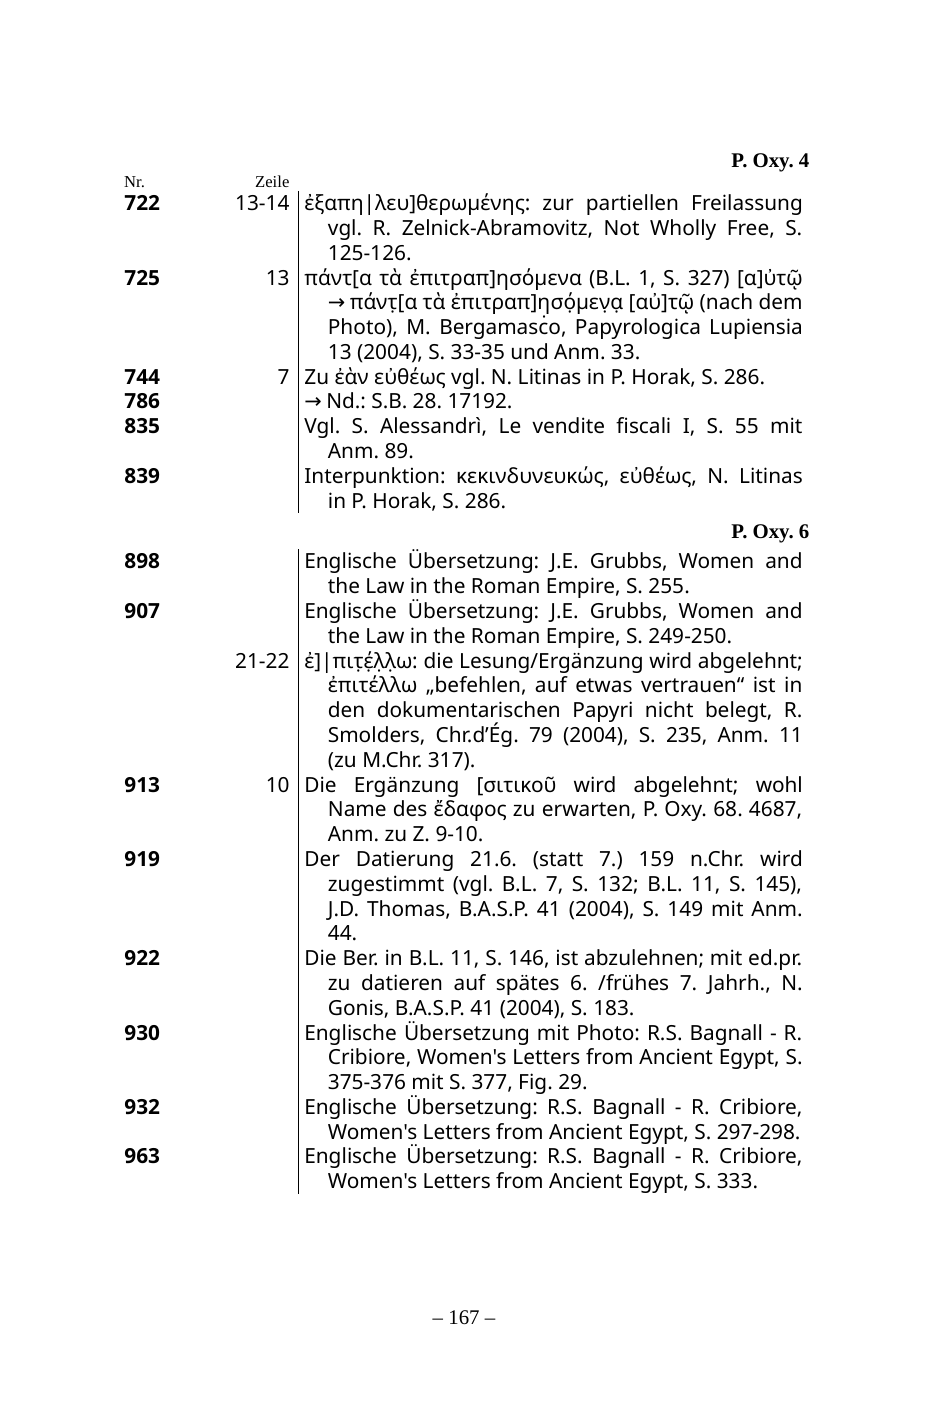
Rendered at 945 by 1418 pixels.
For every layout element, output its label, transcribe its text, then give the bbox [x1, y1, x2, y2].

table_cell 919 [118, 847, 298, 946]
table_cell πάντ[α τὰ ἐπιτραπ]ησόμενα (B.L. 1, S. 327) [α]ὐτῷ → πάντ̣[α τὰ ἐπιτραπ]η̣σό̣μεν̣α̣ [αὐ]τῷ (nach dem Photo), M. Bergamasco, Papyrologica Lupiensia 13 (2004), S. 33-35 und Anm. 33. [299, 265, 809, 364]
table_cell 839 [118, 464, 298, 513]
table_cell 10 [207, 772, 298, 847]
table_cell 7 [207, 364, 298, 389]
table_cell 907 [118, 599, 298, 648]
table_cell 963 [118, 1144, 298, 1194]
table_cell Englische Übersetzung: R.S. Bagnall - R. Cribiore, Women's Letters from Ancient Egypt, S. 333. [299, 1144, 809, 1194]
table_cell → Nd.: S.B. 28. 17192. [299, 389, 809, 414]
table_header 898 [118, 549, 298, 599]
table_cell [118, 648, 207, 772]
table_cell 744 [118, 364, 207, 389]
table_cell Der Datierung 21.6. (statt 7.) 159 n.Chr. wird zugestimmt (vgl. B.L. 7, S. 132; B.L. 11, S. 145), J.D. Thomas, B.A.S.P. 41 (2004), S. 149 mit Anm. 44. [299, 847, 809, 946]
table_cell Vgl. S. Alessandrì, Le vendite fiscali I, S. 55 mit Anm. 89. [299, 414, 809, 463]
table_cell Zu ἐὰν εὐθέως vgl. N. Litinas in P. Horak, S. 286. [299, 364, 809, 389]
table_cell ἐξαπη|λευ]θερωμένης: zur partiellen Freilassung vgl. R. Zelnick-Abramovitz, Not Wholly Free, S. 125-126. [299, 191, 809, 265]
table_cell Englische Übersetzung: R.S. Bagnall - R. Cribiore, Women's Letters from Ancient Egypt, S. 297-298. [299, 1095, 809, 1144]
table_cell 21-22 [207, 648, 298, 772]
table_cell 913 [118, 772, 207, 847]
table_cell Die Ergänzung [σιτικοῦ wird abgelehnt; wohl Name des ἔδαφος zu erwarten, P. Oxy. 68. 4687, Anm. zu Z. 9-10. [299, 772, 809, 847]
table_cell 930 [118, 1020, 298, 1094]
table_cell 922 [118, 946, 298, 1020]
table_cell Die Ber. in B.L. 11, S. 146, ist abzulehnen; mit ed.pr. zu datieren auf spätes 6. /frühes 7. Jahrh., N. Gonis, B.A.S.P. 41 (2004), S. 183. [299, 946, 809, 1020]
table_header Englische Übersetzung: J.E. Grubbs, Women and the Law in the Roman Empire, S. 255. [299, 549, 809, 599]
table_cell 725 [118, 265, 207, 364]
table_cell 786 [118, 389, 298, 414]
table_cell ἐ]|πιτ̣έ̣λ̣λ̣ω: die Lesung/Ergänzung wird abgelehnt; ἐπιτέλλω „befehlen, auf etwas vertrauen“ ist in den dokumentarischen Papyri nicht belegt, R. Smolders, Chr.d’Ég. 79 (2004), S. 235, Anm. 11 (zu M.Chr. 317). [299, 648, 809, 772]
table_cell 835 [118, 414, 298, 463]
subtitle P. Oxy. 6 [118, 519, 809, 543]
table_cell Englische Übersetzung: J.E. Grubbs, Women and the Law in the Roman Empire, S. 249-250. [299, 599, 809, 648]
table_cell Englische Übersetzung mit Photo: R.S. Bagnall - R. Cribiore, Women's Letters from Ancient Egypt, S. 375-376 mit S. 377, Fig. 29. [299, 1020, 809, 1094]
table_cell 13-14 [207, 191, 298, 265]
table_cell 722 [118, 191, 207, 265]
table_cell Interpunktion: κεκινδυνευκώς, εὐθέως, N. Litinas in P. Horak, S. 286. [299, 464, 809, 513]
table_cell 13 [207, 265, 298, 364]
table_cell 932 [118, 1095, 298, 1144]
